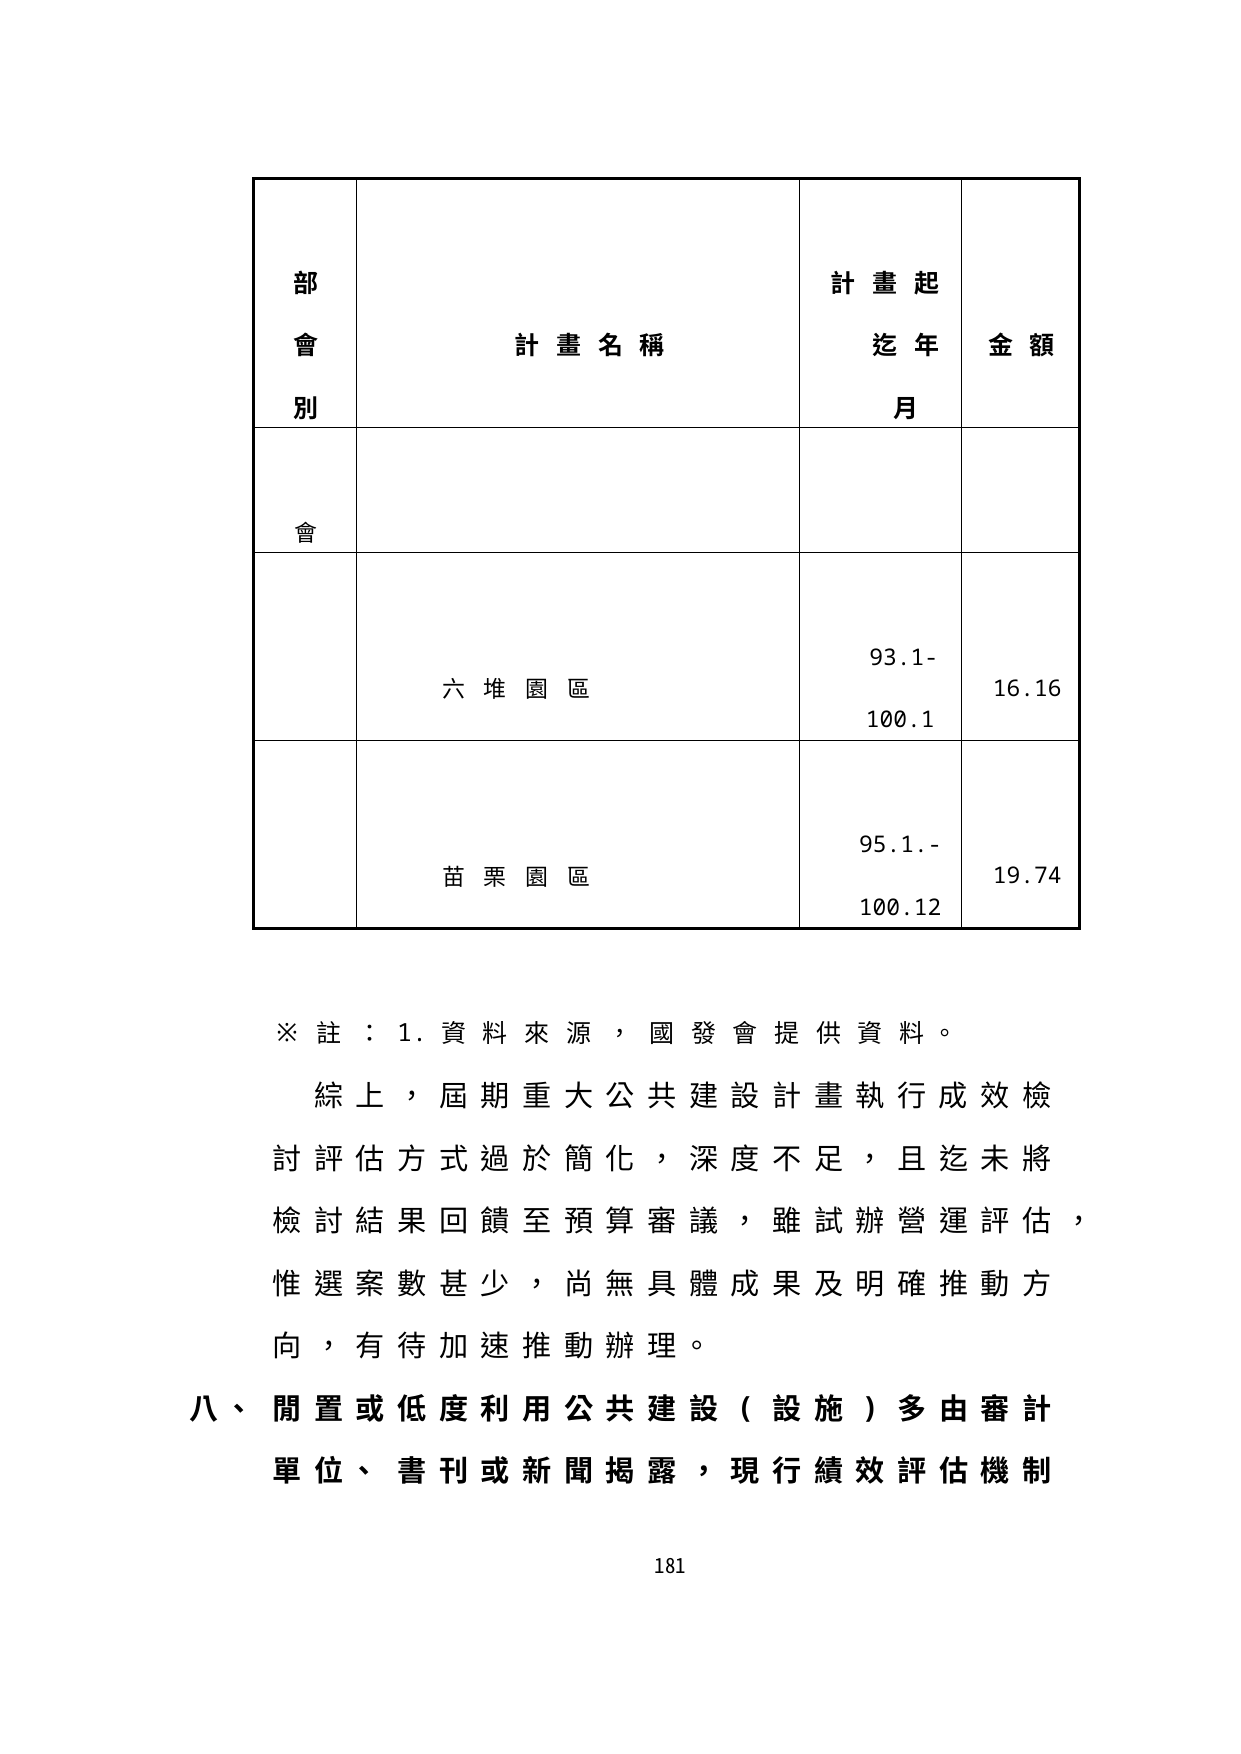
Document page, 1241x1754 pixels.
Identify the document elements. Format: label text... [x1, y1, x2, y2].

table_cell [255, 741, 356, 927]
table_cell [962, 428, 1078, 552]
table_header 計畫名稱 [357, 180, 799, 427]
table_cell 16.16 [962, 553, 1078, 740]
table_header 部會別 [255, 180, 356, 427]
table_cell 19.74 [962, 741, 1078, 927]
text ※註：1.資料來源，國發會提供資料。 [242, 990, 1058, 1052]
table_cell 會 [255, 428, 356, 552]
table_header 金額 [962, 180, 1078, 427]
table_cell [800, 428, 961, 552]
table_header 計畫起迄年月 [800, 180, 961, 427]
table_cell 95.1.-100.12 [800, 741, 961, 927]
table_cell [255, 553, 356, 740]
table_cell 苗栗園區 [357, 741, 799, 927]
text 八、閒置或低度利用公共建設(設施)多由審計單位、書刊或新聞揭露，現行績效評估機制 [183, 1365, 1058, 1490]
text 綜上，屆期重大公共建設計畫執行成效檢討評估方式過於簡化，深度不足，且迄未將檢討結果回饋至預算審議，雖試辦營運評估，惟選案數甚少，尚無具體成果及明確推動方向，有待加速推動辦理。 [242, 1052, 1058, 1365]
table_cell 93.1-100.1 [800, 553, 961, 740]
table_cell [357, 428, 799, 552]
table_cell 六堆園區 [357, 553, 799, 740]
